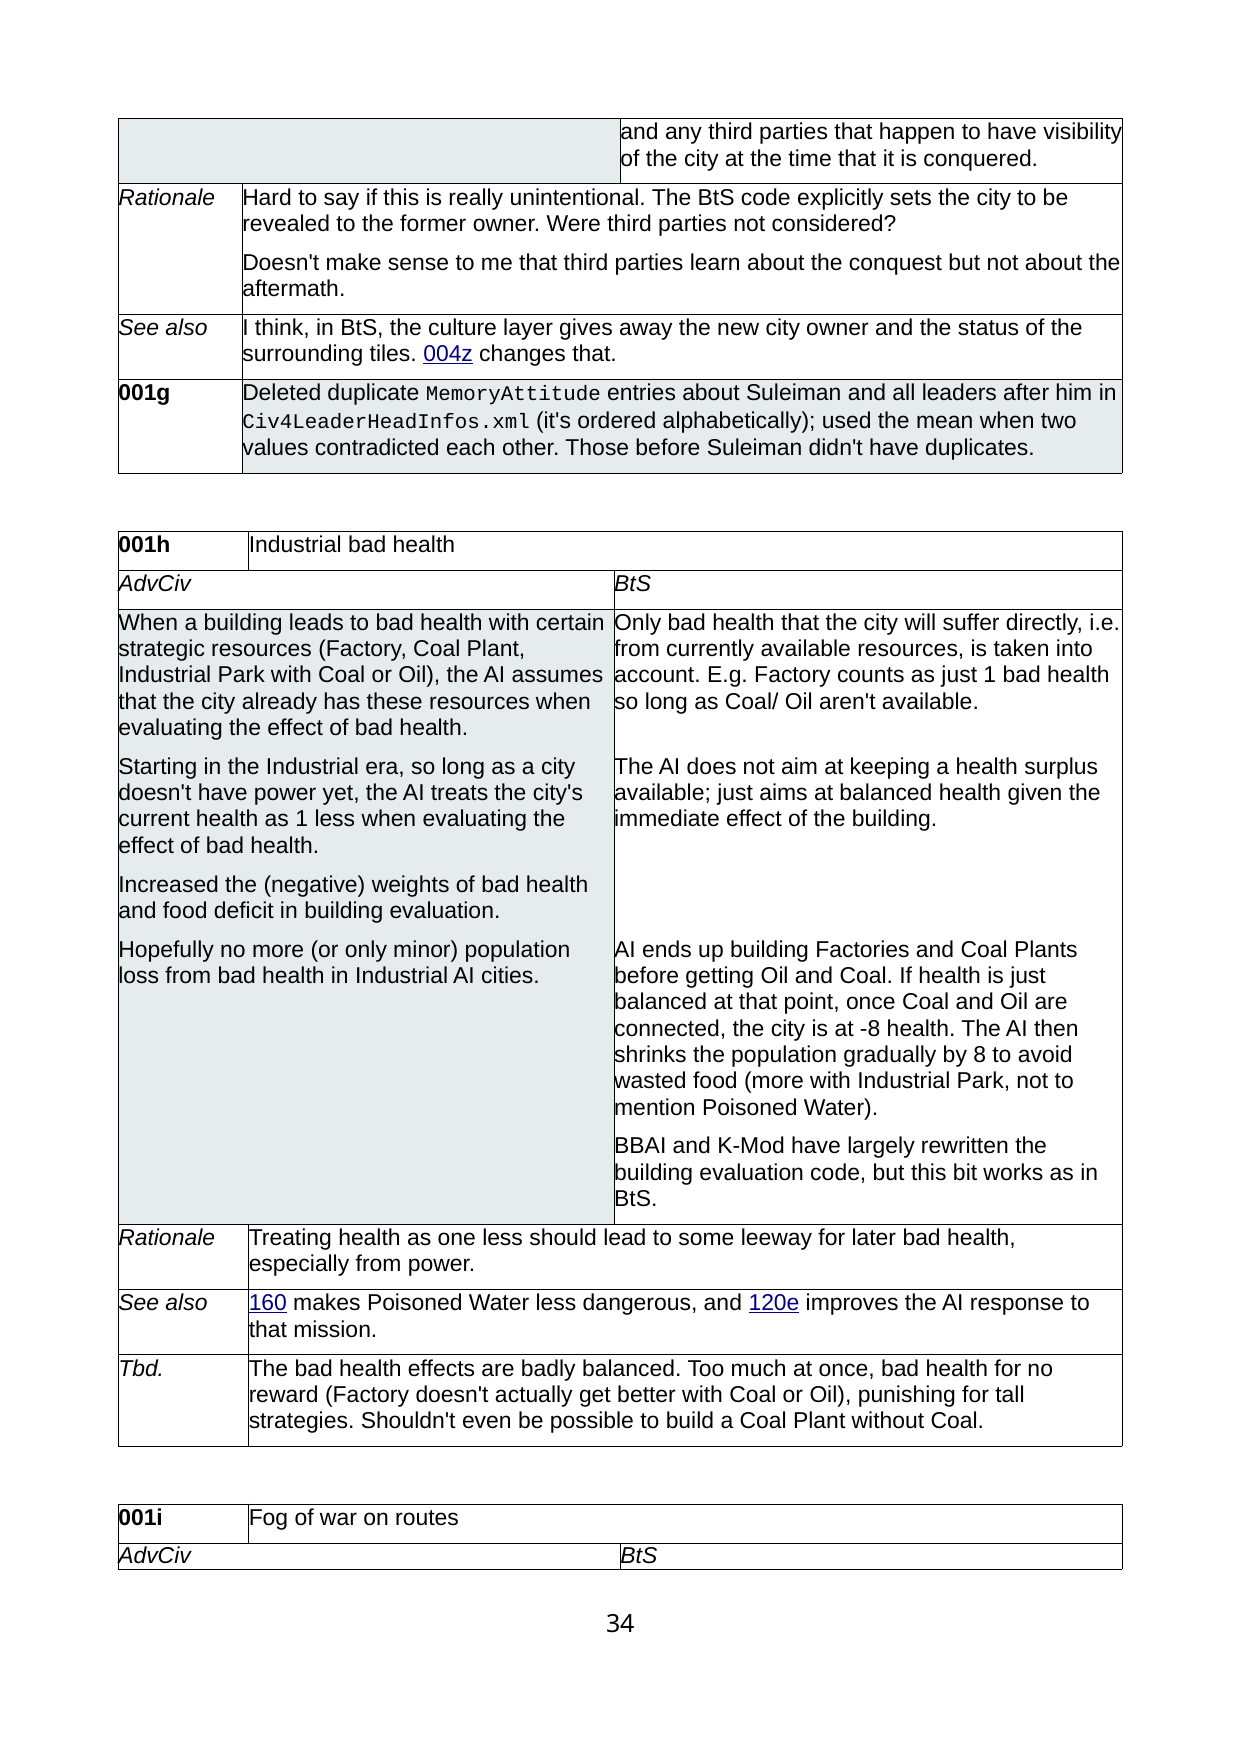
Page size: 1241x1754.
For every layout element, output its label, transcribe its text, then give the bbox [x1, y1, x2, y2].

table_cell The bad health effects are badly balanced. Too much at once, bad health for no reward (Factory doesn't actually get better with Coal or Oil), punishing for tall strategies. Shouldn't even be possible to build a Coal Plant without Coal. [249, 1355, 1122, 1446]
table_cell BtS [621, 1544, 1122, 1569]
table_header Industrial bad health [249, 532, 1122, 569]
table_cell and any third parties that happen to have visibility of the city at the time that it is conquered. [621, 119, 1122, 183]
table_cell [119, 119, 620, 183]
table_cell AdvCiv [119, 1544, 620, 1569]
table_header 001i [119, 1505, 248, 1542]
table_cell Only bad health that the city will suffer directly, i.e. from currently available resources, is taken into account. E.g. Factory counts as just 1 bad health so long as Coal/ Oil aren't available. The AI does not aim at keeping a health surplus available; just aims at balanced health given the immediate effect of the building. AI ends up building Factories and Coal Plants before getting Oil and Coal. If health is just balanced at that point, once Coal and Oil are connected, the city is at -8 health. The AI then shrinks the population gradually by 8 to avoid wasted food (more with Industrial Park, not to mention Poisoned Water). BBAI and K-Mod have largely rewritten the building evaluation code, but this bit works as in BtS. [615, 610, 1122, 1224]
table_cell Hard to say if this is really unintentional. The BtS code explicitly sets the city to be revealed to the former owner. Were third parties not considered? Doesn't make sense to me that third parties learn about the conquest but not about the aftermath. [243, 184, 1122, 314]
table_cell Tbd. [119, 1355, 248, 1446]
table_cell 160 makes Poisoned Water less dangerous, and 120e improves the AI response to that mission. [249, 1290, 1122, 1354]
table_cell I think, in BtS, the culture layer gives away the new city owner and the status of the surrounding tiles. 004z changes that. [243, 315, 1122, 379]
table_cell BtS [615, 571, 1122, 608]
table_cell 001g [119, 380, 242, 473]
table_cell Rationale [119, 184, 242, 314]
table_cell See also [119, 315, 242, 379]
table_cell See also [119, 1290, 248, 1354]
table_header 001h [119, 532, 248, 569]
table_cell When a building leads to bad health with certain strategic resources (Factory, Coal Plant, Industrial Park with Coal or Oil), the AI assumes that the city already has these resources when evaluating the effect of bad health. Starting in the Industrial era, so long as a city doesn't have power yet, the AI treats the city's current health as 1 less when evaluating the effect of bad health. Increased the (negative) weights of bad health and food deficit in building evaluation. Hopefully no more (or only minor) population loss from bad health in Industrial AI cities. [119, 610, 614, 1224]
table_header Fog of war on routes [249, 1505, 1122, 1542]
table_cell AdvCiv [119, 571, 614, 608]
table_cell Treating health as one less should lead to some leeway for later bad health, especially from power. [249, 1225, 1122, 1289]
table_cell Deleted duplicate MemoryAttitude entries about Suleiman and all leaders after him in Civ4LeaderHeadInfos.xml (it's ordered alphabetically); used the mean when two values contradicted each other. Those before Suleiman didn't have duplicates. [243, 380, 1122, 473]
table_cell Rationale [119, 1225, 248, 1289]
